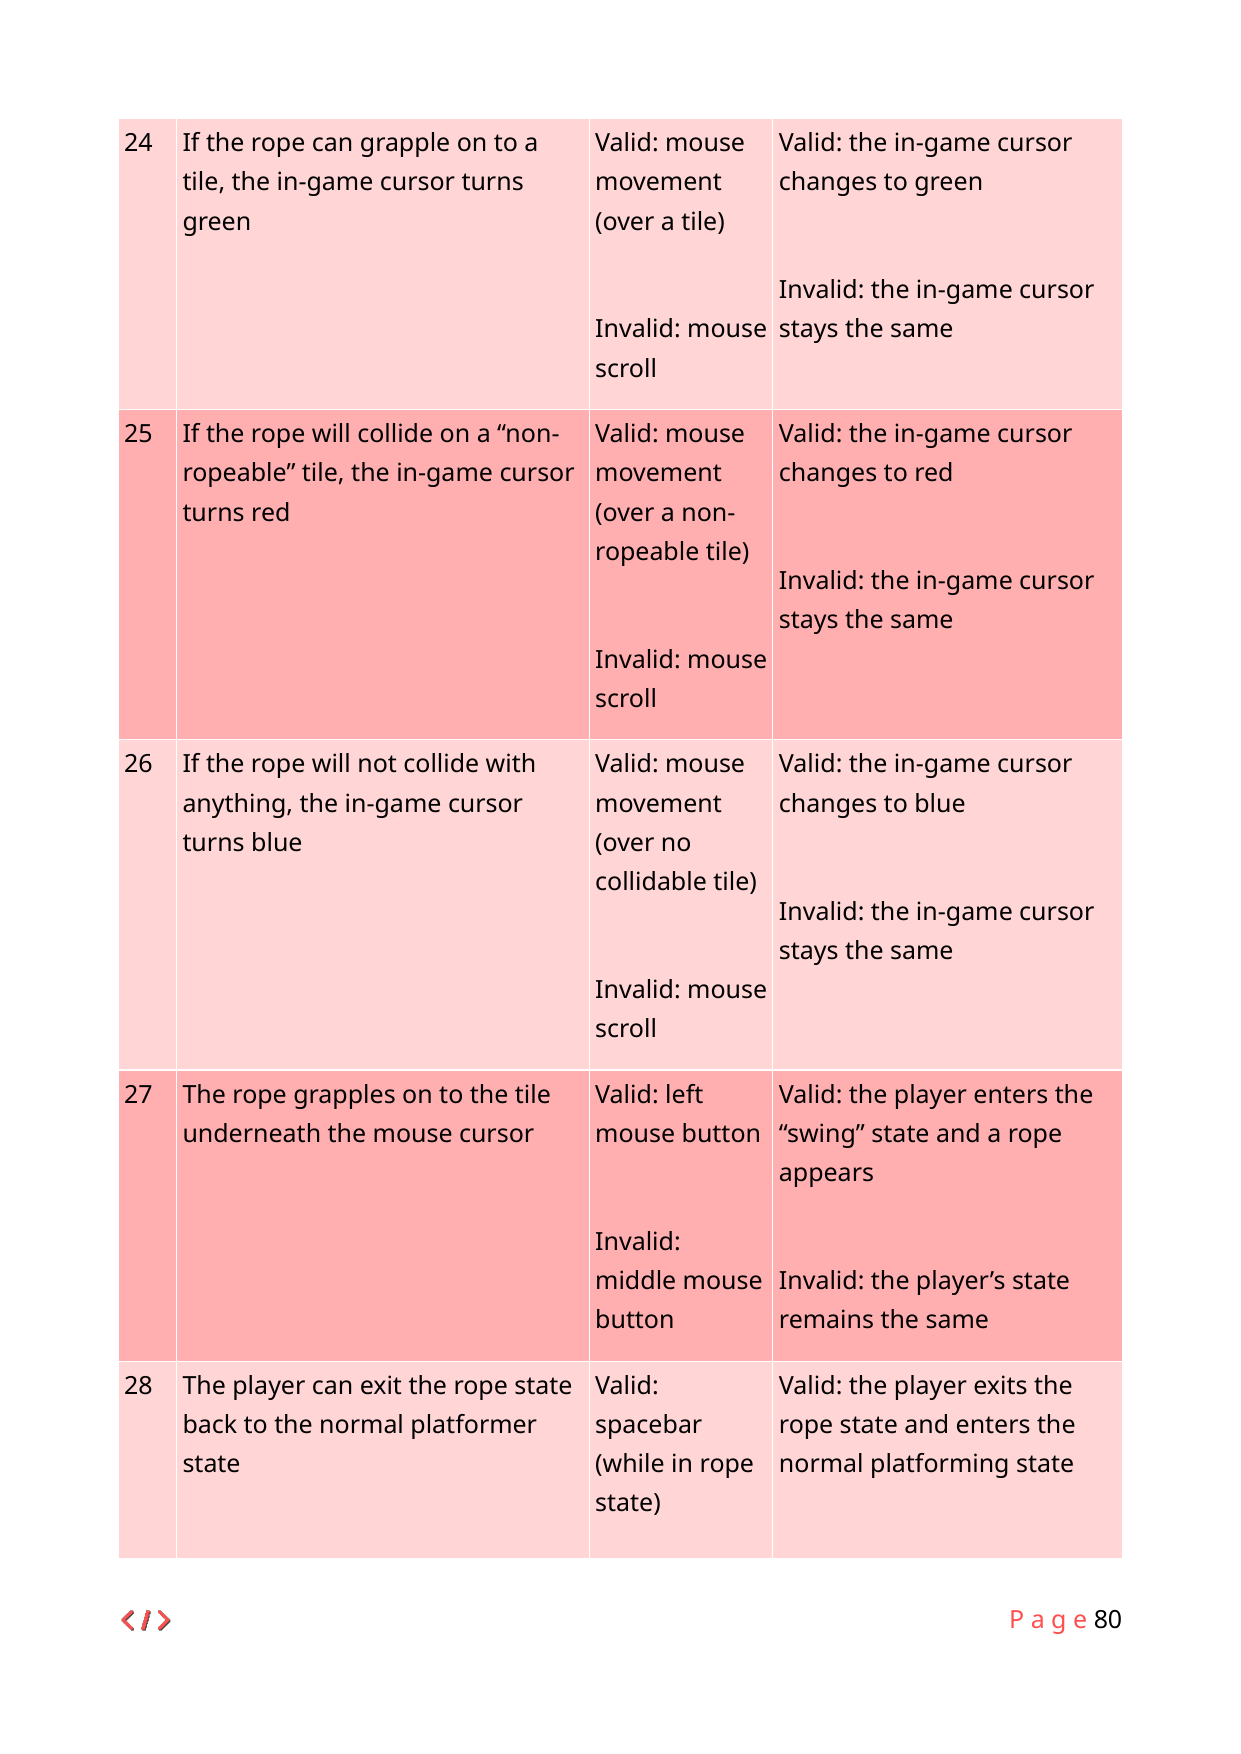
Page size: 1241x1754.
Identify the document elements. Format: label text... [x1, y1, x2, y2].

table_cell Valid: mouse movement (over no collidable tile) Invalid: mouse scroll [590, 740, 772, 1069]
table_cell Valid: the player exits the rope state and enters the normal platforming state [773, 1362, 1122, 1558]
table_cell Valid: mouse movement (over a tile) Invalid: mouse scroll [590, 119, 772, 409]
table_cell If the rope will collide on a “non-ropeable” tile, the in-game cursor turns red [177, 410, 589, 739]
table_cell 24 [119, 119, 176, 409]
table_cell Valid: the player enters the “swing” state and a rope appears Invalid: the player’s state remains the same [773, 1071, 1122, 1361]
table_cell The rope grapples on to the tile underneath the mouse cursor [177, 1071, 589, 1361]
table_cell The player can exit the rope state back to the normal platformer state [177, 1362, 589, 1558]
table_cell If the rope can grapple on to a tile, the in-game cursor turns green [177, 119, 589, 409]
table_cell If the rope will not collide with anything, the in-game cursor turns blue [177, 740, 589, 1069]
table_cell 27 [119, 1071, 176, 1361]
table_cell Valid: the in-game cursor changes to green Invalid: the in-game cursor stays the same [773, 119, 1122, 409]
table_cell 25 [119, 410, 176, 739]
picture [116, 1591, 175, 1649]
table_cell 28 [119, 1362, 176, 1558]
table_cell Valid: left mouse button Invalid: middle mouse button [590, 1071, 772, 1361]
table_cell 26 [119, 740, 176, 1069]
table_cell Valid: mouse movement (over a non-ropeable tile) Invalid: mouse scroll [590, 410, 772, 739]
table_cell Valid: spacebar (while in rope state) [590, 1362, 772, 1558]
table_cell Valid: the in-game cursor changes to blue Invalid: the in-game cursor stays the same [773, 740, 1122, 1069]
table_cell Valid: the in-game cursor changes to red Invalid: the in-game cursor stays the same [773, 410, 1122, 739]
